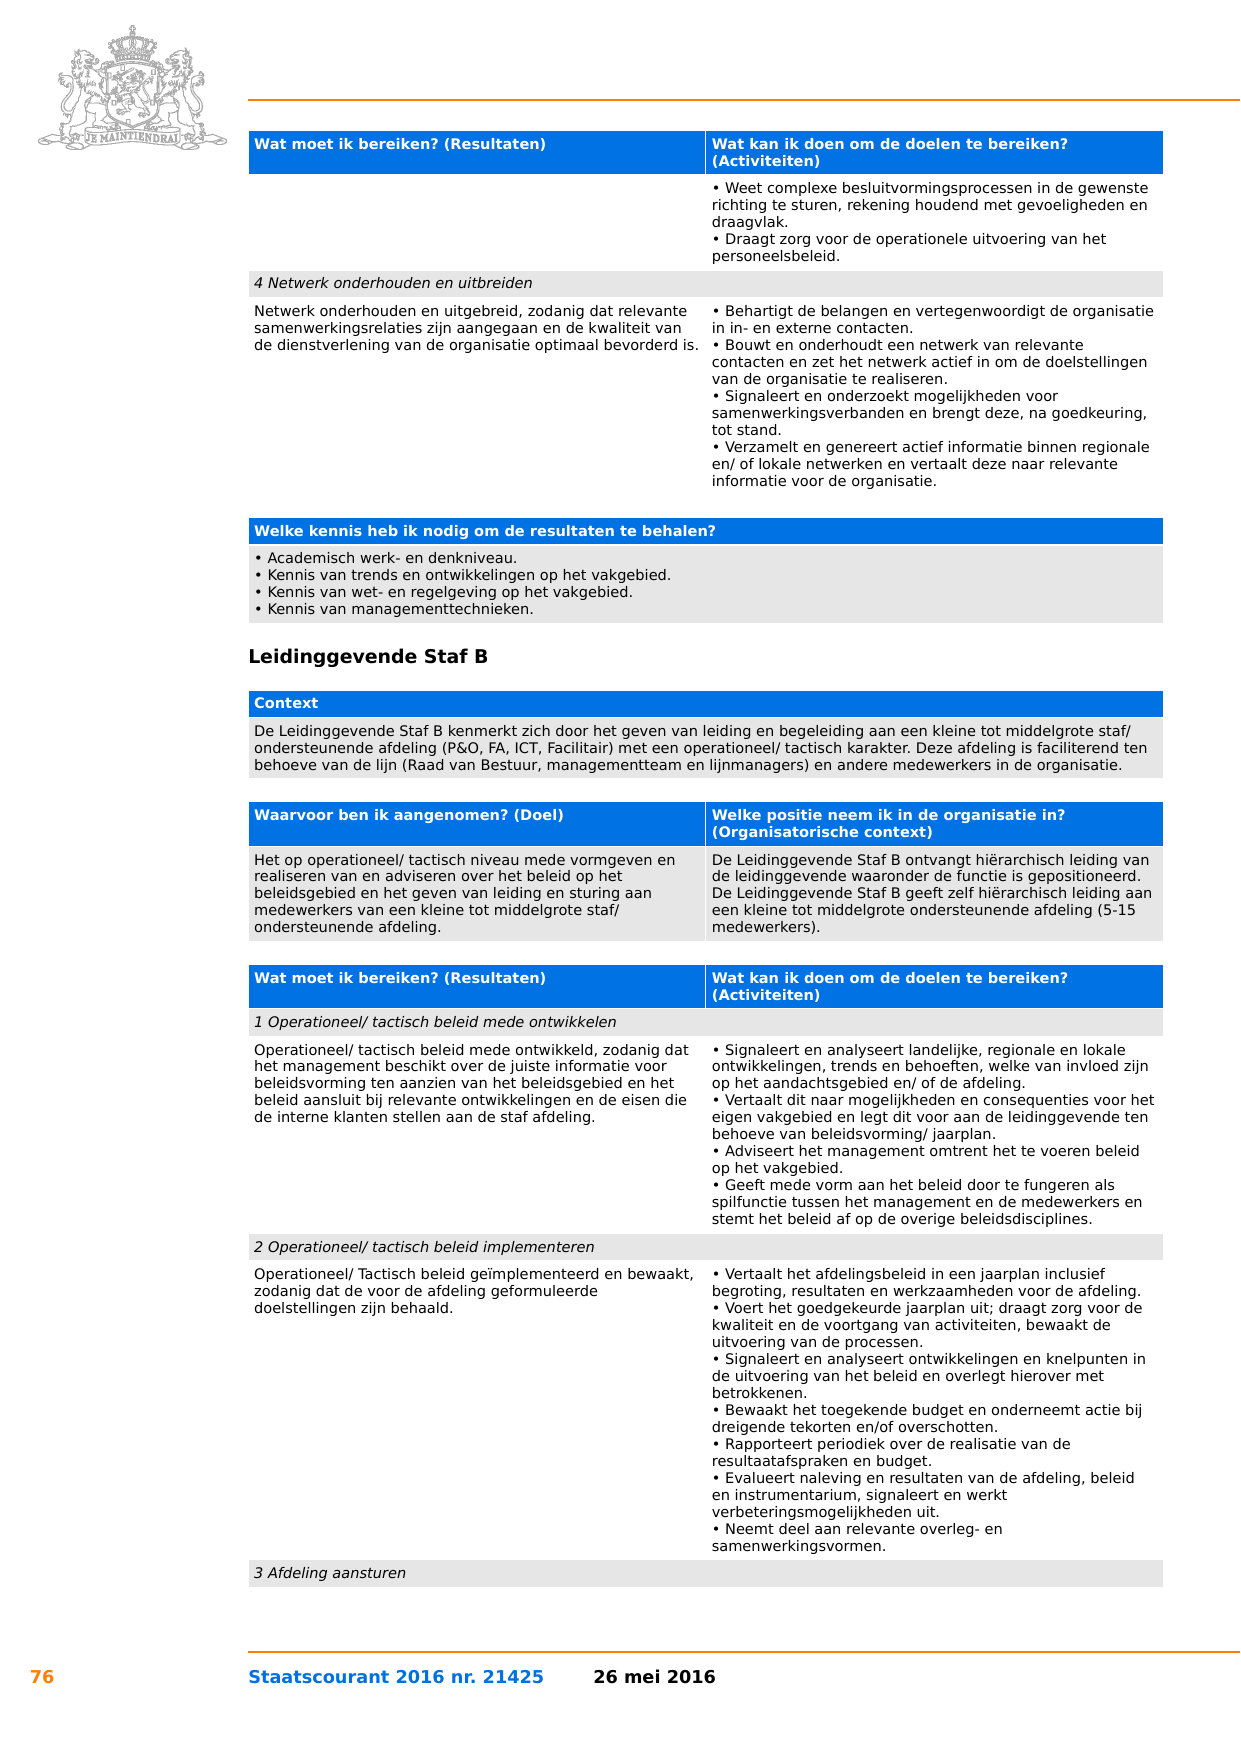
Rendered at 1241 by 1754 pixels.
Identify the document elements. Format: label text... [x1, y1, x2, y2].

table_header Wat moet ik bereiken? (Resultaten) [249, 131, 705, 174]
table_cell Netwerk onderhouden en uitgebreid, zodanig dat relevante samenwerkingsrelaties zijn aangegaan en de kwaliteit van de dienstverlening van de organisatie optimaal bevorderd is. [249, 298, 705, 494]
text Leidinggevende Staf B [248, 646, 1163, 668]
table_header Wat moet ik bereiken? (Resultaten) [249, 965, 705, 1008]
table_cell [249, 175, 705, 269]
table_cell • Signaleert en analyseert landelijke, regionale en lokale ontwikkelingen, trends en behoeften, welke van invloed zijn op het aandachtsgebied en/ of de afdeling. • Vertaalt dit naar mogelijkheden en consequenties voor het eigen vakgebied en legt dit voor aan de leidinggevende ten behoeve van beleidsvorming/ jaarplan. • Adviseert het management omtrent het te voeren beleid op het vakgebied. • Geeft mede vorm aan het beleid door te fungeren als spilfunctie tussen het management en de medewerkers en stemt het beleid af op de overige beleidsdisciplines. [706, 1037, 1163, 1233]
table_cell 4 Netwerk onderhouden en uitbreiden [249, 271, 1163, 297]
table_header Welke positie neem ik in de organisatie in? (Organisatorische context) [706, 802, 1163, 846]
table_header Welke kennis heb ik nodig om de resultaten te behalen? [249, 518, 1163, 544]
table_cell Operationeel/ tactisch beleid mede ontwikkeld, zodanig dat het management beschikt over de juiste informatie voor beleidsvorming ten aanzien van het beleidsgebied en het beleid aansluit bij relevante ontwikkelingen en de eisen die de interne klanten stellen aan de staf afdeling. [249, 1037, 705, 1233]
table_cell De Leidinggevende Staf B ontvangt hiërarchisch leiding van de leidinggevende waaronder de functie is gepositioneerd. De Leidinggevende Staf B geeft zelf hiërarchisch leiding aan een kleine tot middelgrote ondersteunende afdeling (5-15 medewerkers). [706, 847, 1163, 941]
table_cell Operationeel/ Tactisch beleid geïmplementeerd en bewaakt, zodanig dat de voor de afdeling geformuleerde doelstellingen zijn behaald. [249, 1261, 705, 1559]
table_cell 3 Afdeling aansturen [249, 1560, 1163, 1587]
table_cell 1 Operationeel/ tactisch beleid mede ontwikkelen [249, 1009, 1163, 1036]
table_header Waarvoor ben ik aangenomen? (Doel) [249, 802, 705, 846]
table_cell • Academisch werk- en denkniveau. • Kennis van trends en ontwikkelingen op het vakgebied. • Kennis van wet- en regelgeving op het vakgebied. • Kennis van managementtechnieken. [249, 546, 1163, 623]
table_header Context [249, 691, 1163, 717]
table_header Wat kan ik doen om de doelen te bereiken? (Activiteiten) [706, 131, 1163, 174]
table_cell • Behartigt de belangen en vertegenwoordigt de organisatie in in- en externe contacten. • Bouwt en onderhoudt een netwerk van relevante contacten en zet het netwerk actief in om de doelstellingen van de organisatie te realiseren. • Signaleert en onderzoekt mogelijkheden voor samenwerkingsverbanden en brengt deze, na goedkeuring, tot stand. • Verzamelt en genereert actief informatie binnen regionale en/ of lokale netwerken en vertaalt deze naar relevante informatie voor de organisatie. [706, 298, 1163, 494]
table_cell • Weet complexe besluitvormingsprocessen in de gewenste richting te sturen, rekening houdend met gevoeligheden en draagvlak. • Draagt zorg voor de operationele uitvoering van het personeelsbeleid. [706, 175, 1163, 269]
picture [38, 25, 227, 150]
table_cell • Vertaalt het afdelingsbeleid in een jaarplan inclusief begroting, resultaten en werkzaamheden voor de afdeling. • Voert het goedgekeurde jaarplan uit; draagt zorg voor de kwaliteit en de voortgang van activiteiten, bewaakt de uitvoering van de processen. • Signaleert en analyseert ontwikkelingen en knelpunten in de uitvoering van het beleid en overlegt hierover met betrokkenen. • Bewaakt het toegekende budget en onderneemt actie bij dreigende tekorten en/of overschotten. • Rapporteert periodiek over de realisatie van de resultaatafspraken en budget. • Evalueert naleving en resultaten van de afdeling, beleid en instrumentarium, signaleert en werkt verbeteringsmogelijkheden uit. • Neemt deel aan relevante overleg- en samenwerkingsvormen. [706, 1261, 1163, 1559]
table_cell Het op operationeel/ tactisch niveau mede vormgeven en realiseren van en adviseren over het beleid op het beleidsgebied en het geven van leiding en sturing aan medewerkers van een kleine tot middelgrote staf/ ondersteunende afdeling. [249, 847, 705, 941]
table_header Wat kan ik doen om de doelen te bereiken? (Activiteiten) [706, 965, 1163, 1008]
table_cell De Leidinggevende Staf B kenmerkt zich door het geven van leiding en begeleiding aan een kleine tot middelgrote staf/ ondersteunende afdeling (P&O, FA, ICT, Facilitair) met een operationeel/ tactisch karakter. Deze afdeling is faciliterend ten behoeve van de lijn (Raad van Bestuur, managementteam en lijnmanagers) en andere medewerkers in de organisatie. [249, 718, 1163, 778]
table_cell 2 Operationeel/ tactisch beleid implementeren [249, 1234, 1163, 1260]
